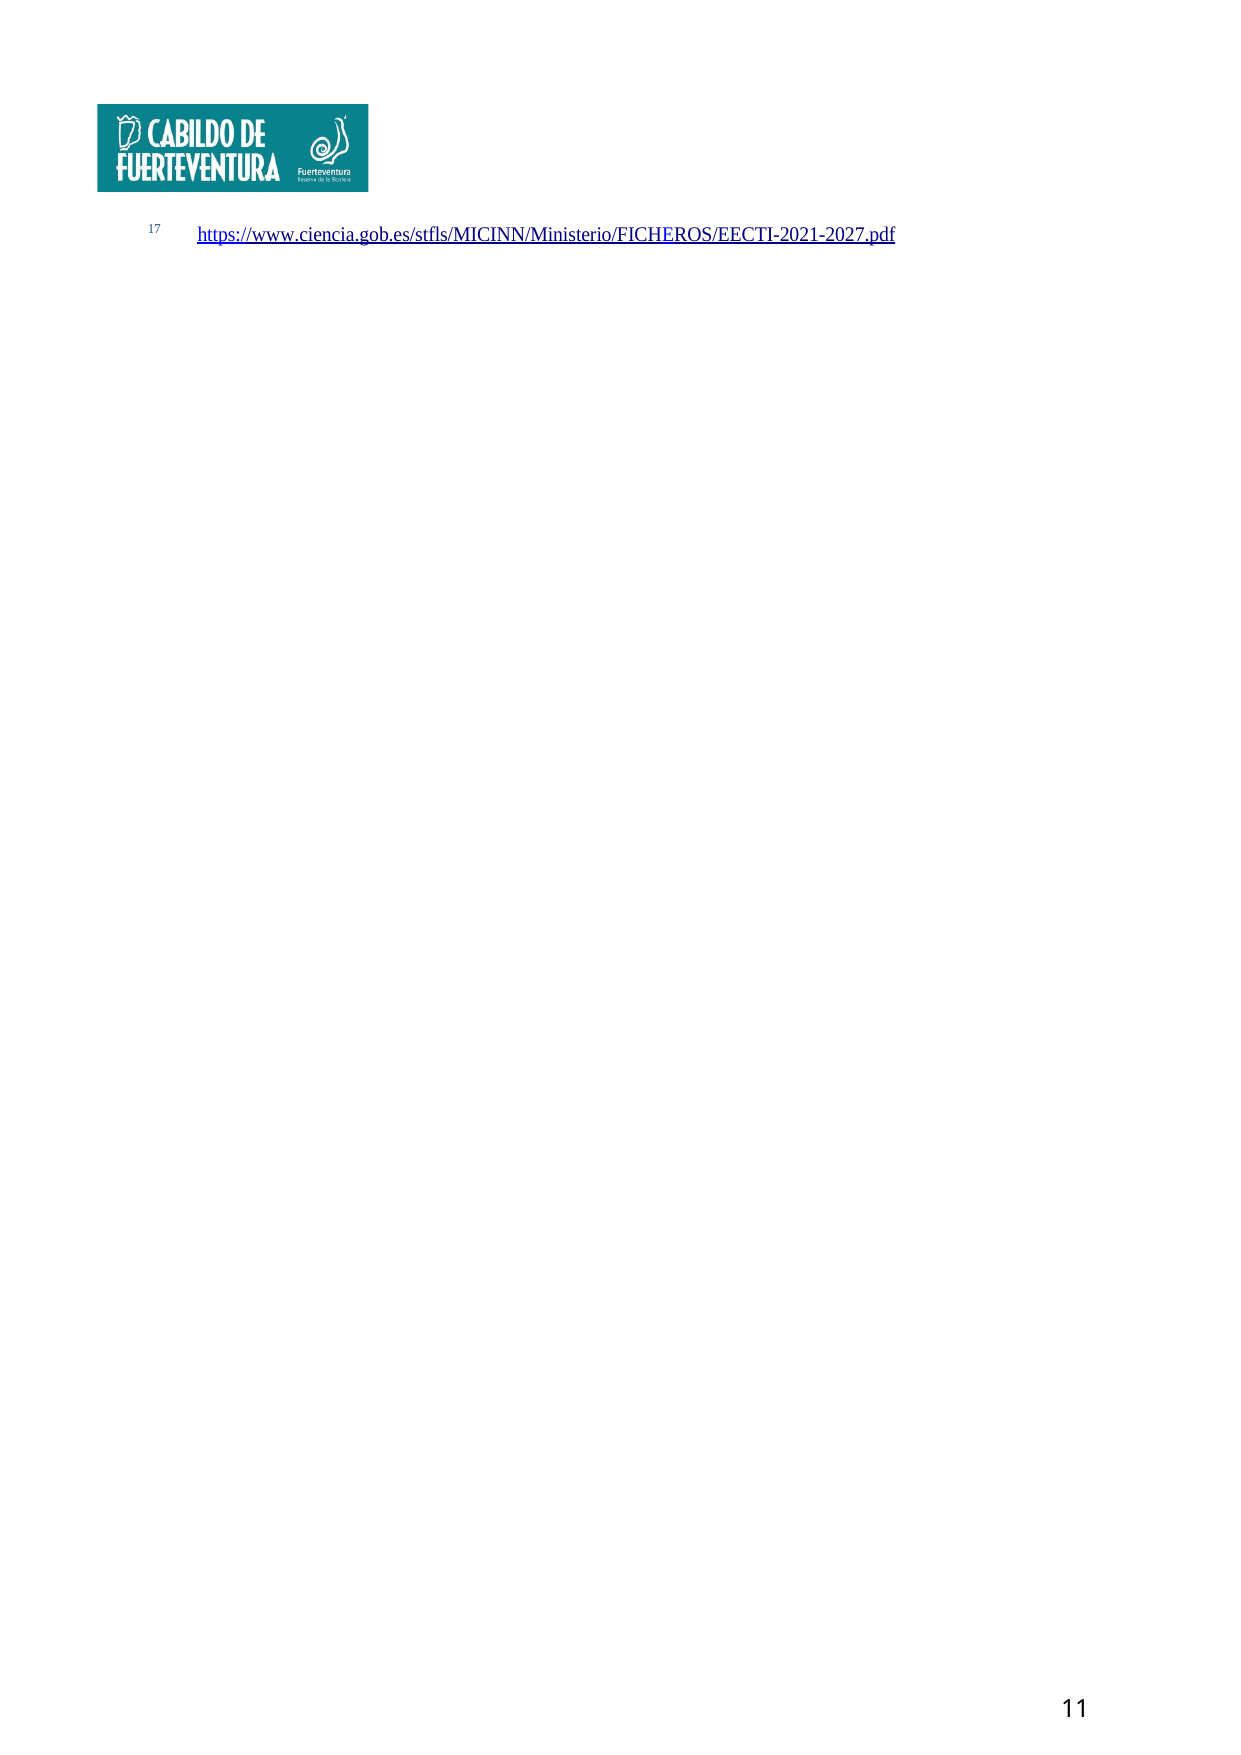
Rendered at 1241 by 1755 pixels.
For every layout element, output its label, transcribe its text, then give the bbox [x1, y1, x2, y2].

text 17 https://www.ciencia.gob.es/stfls/MICINN/Ministerio/FICHEROS/EECTI-2021-2027.pdf [148, 221, 1105, 246]
